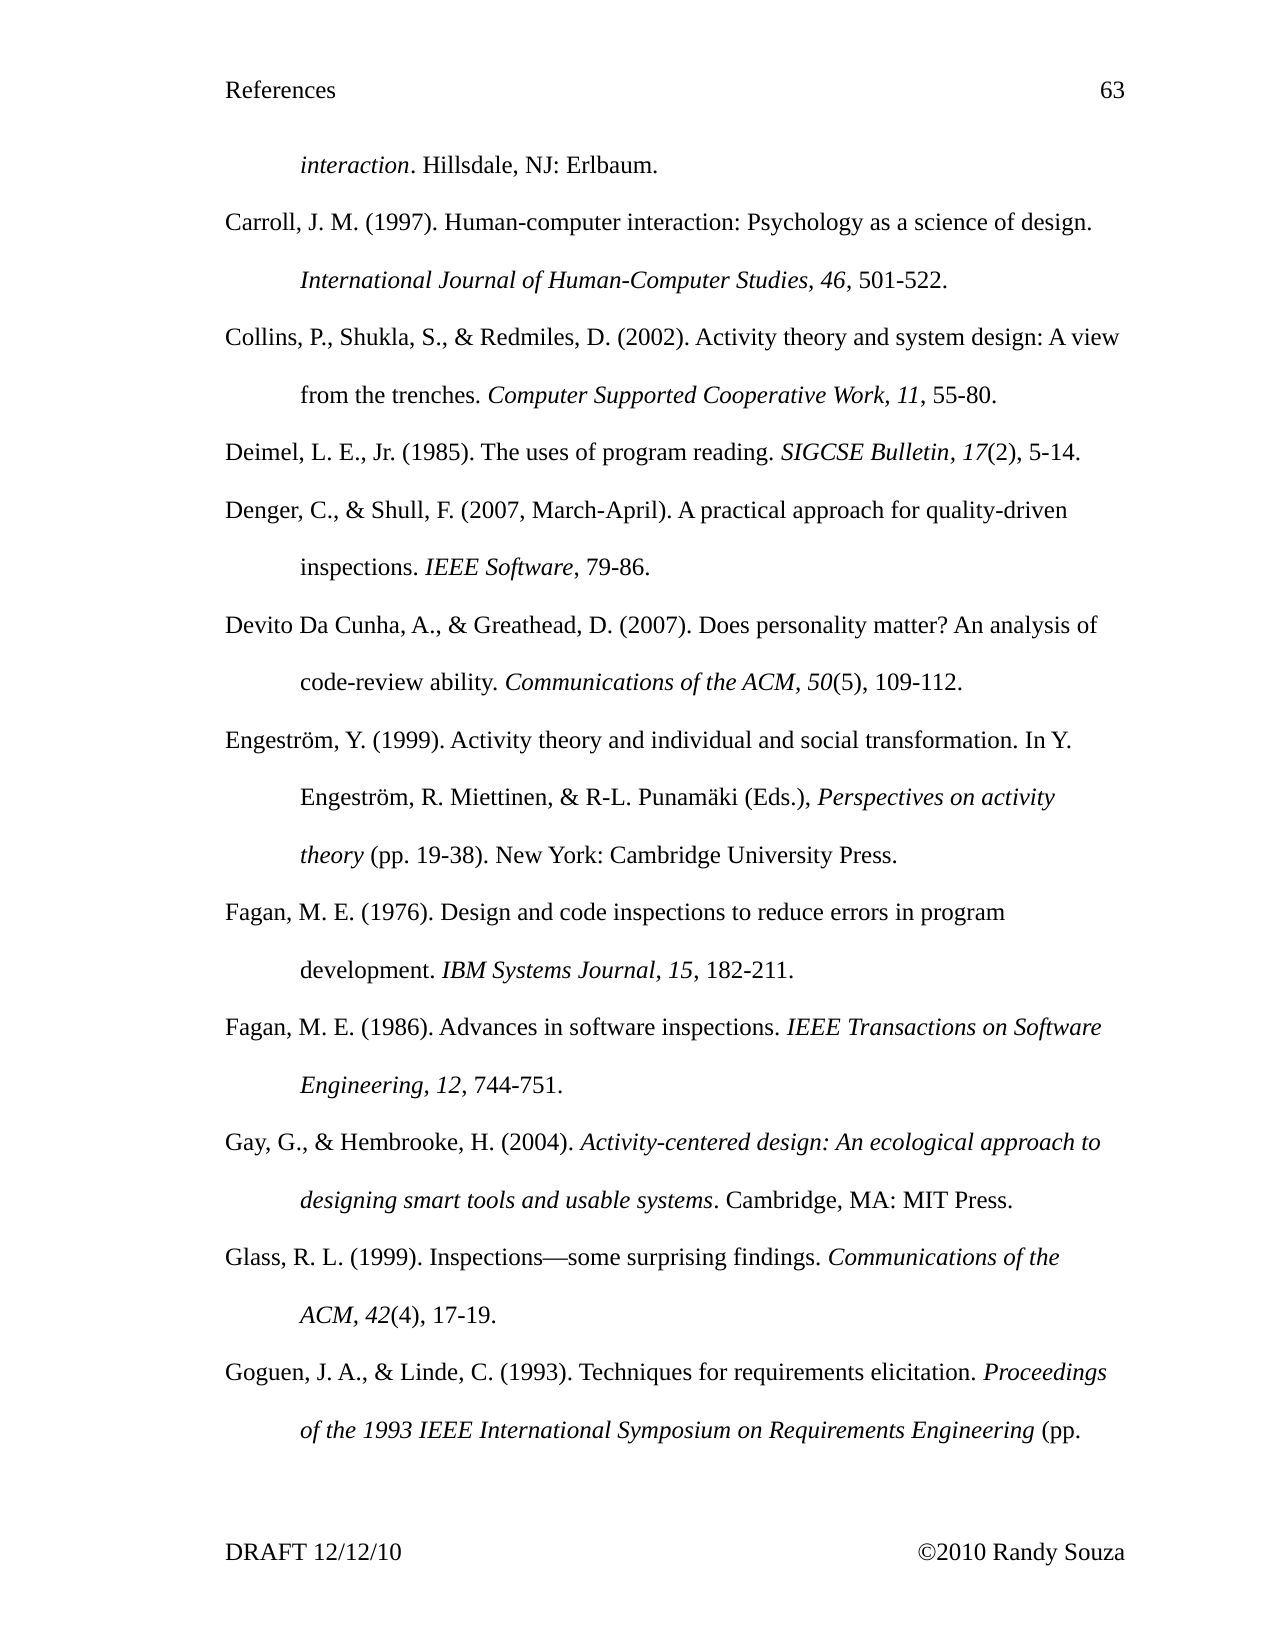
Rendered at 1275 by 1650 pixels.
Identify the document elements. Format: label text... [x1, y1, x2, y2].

text Goguen, J. A., & Linde, C. (1993). Techniques for requirements elicitation. Proceedings of the 1993 IEEE International Symposium on Requirements Engineering (pp. [225, 1357, 1125, 1444]
text Gay, G., & Hembrooke, H. (2004). Activity-centered design: An ecological approach to designing smart tools and usable systems. Cambridge, MA: MIT Press. [225, 1127, 1125, 1214]
text Deimel, L. E., Jr. (1985). The uses of program reading. SIGCSE Bulletin, 17(2), 5-14. [225, 437, 1125, 466]
text Engeström, Y. (1999). Activity theory and individual and social transformation. In Y. Engeström, R. Miettinen, & R-L. Punamäki (Eds.), Perspectives on activity theory (pp. 19-38). New York: Cambridge University Press. [225, 725, 1125, 869]
text Fagan, M. E. (1986). Advances in software inspections. IEEE Transactions on Software Engineering, 12, 744-751. [225, 1012, 1125, 1099]
text Collins, P., Shukla, S., & Redmiles, D. (2002). Activity theory and system design: A view from the trenches. Computer Supported Cooperative Work, 11, 55-80. [225, 322, 1125, 409]
text Denger, C., & Shull, F. (2007, March-April). A practical approach for quality-driven inspections. IEEE Software, 79-86. [225, 495, 1125, 581]
text Glass, R. L. (1999). Inspections—some surprising findings. Communications of the ACM, 42(4), 17-19. [225, 1242, 1125, 1329]
text Carroll, J. M. (1997). Human-computer interaction: Psychology as a science of design. International Journal of Human-Computer Studies, 46, 501-522. [225, 207, 1125, 294]
text Devito Da Cunha, A., & Greathead, D. (2007). Does personality matter? An analysis of code-review ability. Communications of the ACM, 50(5), 109-112. [225, 610, 1125, 696]
text Fagan, M. E. (1976). Design and code inspections to reduce errors in program development. IBM Systems Journal, 15, 182-211. [225, 897, 1125, 984]
text interaction. Hillsdale, NJ: Erlbaum. [225, 150, 1125, 179]
